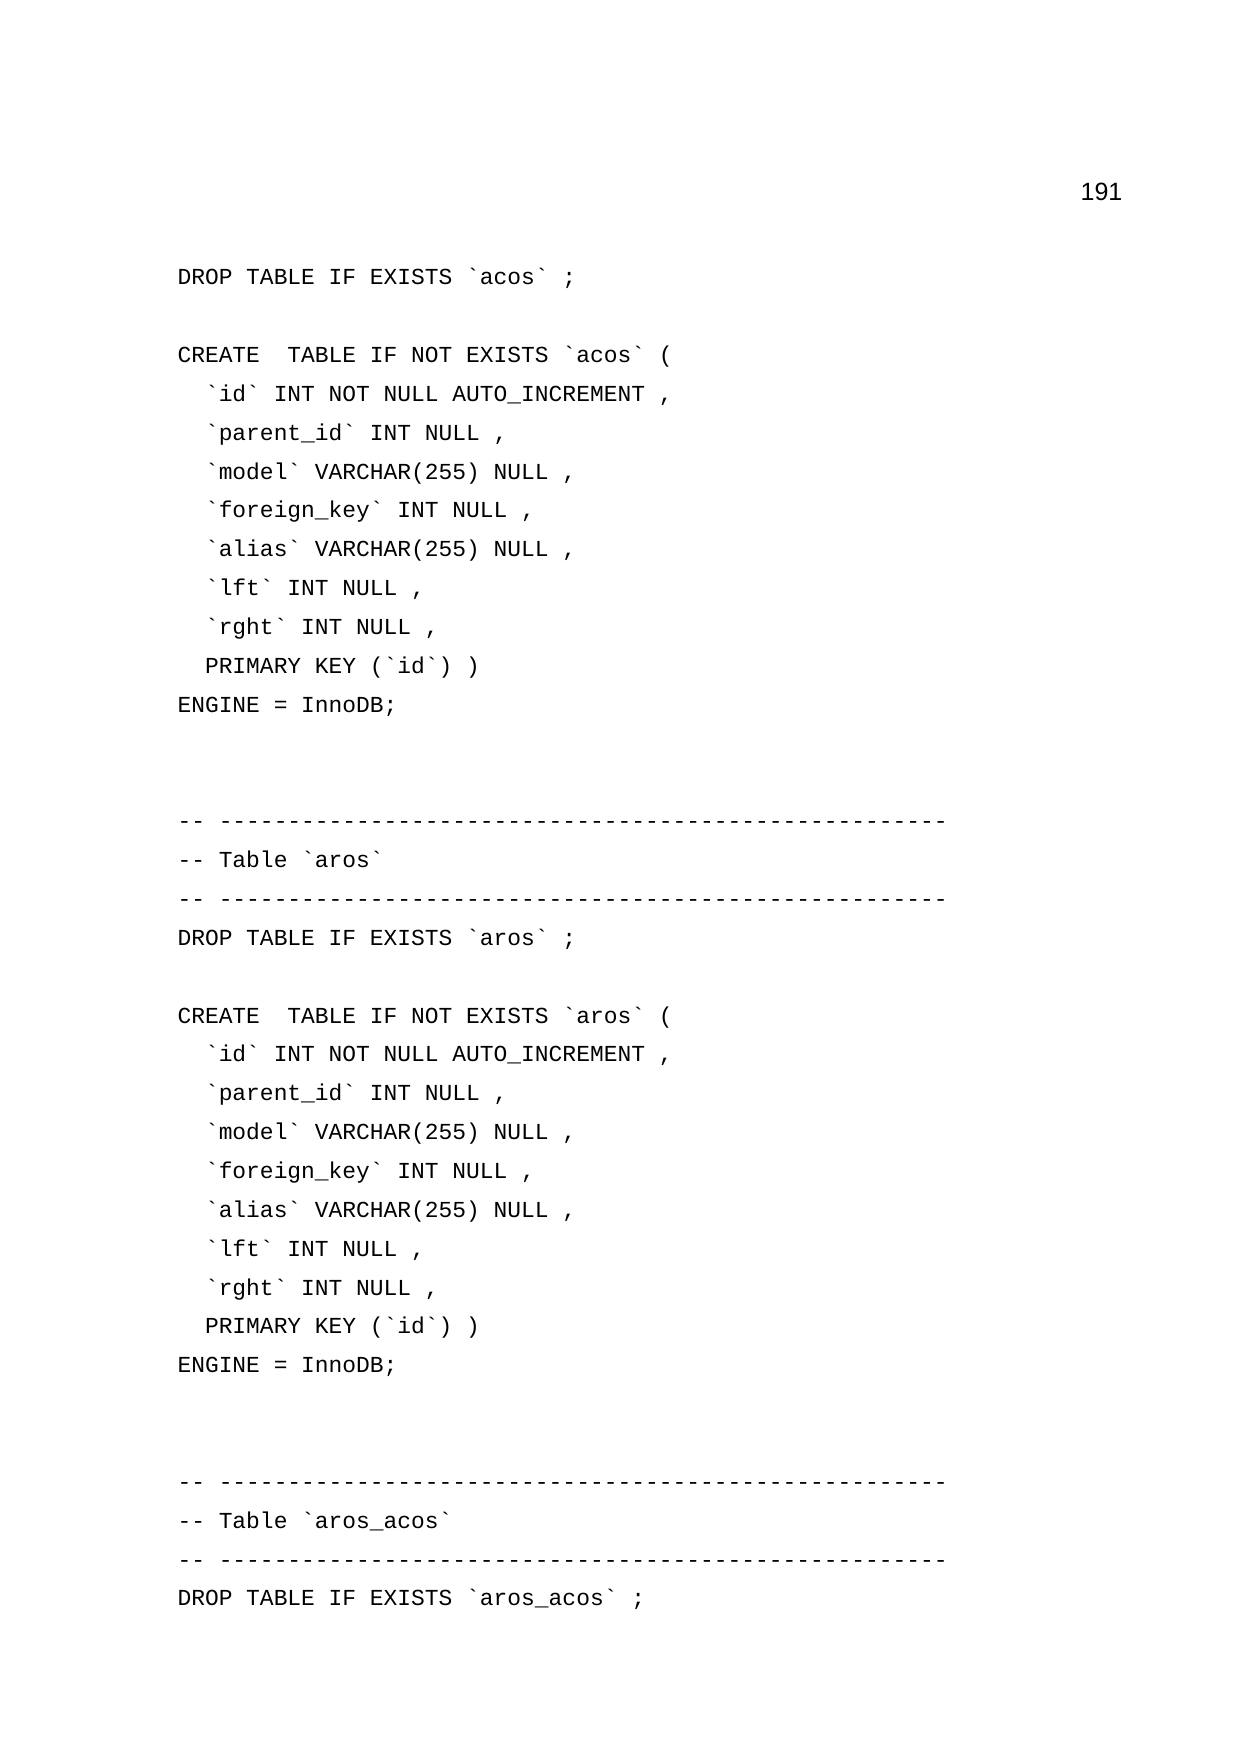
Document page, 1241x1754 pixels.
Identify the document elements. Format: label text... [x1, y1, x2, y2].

text -- Table `aros` [177, 848, 1122, 874]
text `foreign_key` INT NULL , [177, 1159, 1122, 1185]
text -- ----------------------------------------------------- [177, 810, 1122, 836]
text `model` VARCHAR(255) NULL , [177, 460, 1122, 486]
text DROP TABLE IF EXISTS `acos` ; [177, 266, 1122, 292]
text -- ----------------------------------------------------- [177, 1548, 1122, 1574]
text `alias` VARCHAR(255) NULL , [177, 1198, 1122, 1224]
text DROP TABLE IF EXISTS `aros_acos` ; [177, 1587, 1122, 1613]
text -- Table `aros_acos` [177, 1509, 1122, 1535]
text `lft` INT NULL , [177, 1237, 1122, 1263]
text ENGINE = InnoDB; [177, 1354, 1122, 1379]
text `id` INT NOT NULL AUTO_INCREMENT , [177, 382, 1122, 408]
text `parent_id` INT NULL , [177, 1082, 1122, 1108]
text -- ----------------------------------------------------- [177, 1470, 1122, 1496]
text `alias` VARCHAR(255) NULL , [177, 538, 1122, 564]
text CREATE TABLE IF NOT EXISTS `acos` ( [177, 343, 1122, 369]
text `id` INT NOT NULL AUTO_INCREMENT , [177, 1043, 1122, 1069]
text CREATE TABLE IF NOT EXISTS `aros` ( [177, 1004, 1122, 1030]
text `model` VARCHAR(255) NULL , [177, 1121, 1122, 1146]
text ENGINE = InnoDB; [177, 693, 1122, 719]
text PRIMARY KEY (`id`) ) [177, 654, 1122, 680]
text `foreign_key` INT NULL , [177, 499, 1122, 525]
text `rght` INT NULL , [177, 615, 1122, 641]
text DROP TABLE IF EXISTS `aros` ; [177, 926, 1122, 952]
text `rght` INT NULL , [177, 1276, 1122, 1302]
text `parent_id` INT NULL , [177, 421, 1122, 447]
text PRIMARY KEY (`id`) ) [177, 1315, 1122, 1341]
text `lft` INT NULL , [177, 577, 1122, 602]
text -- ----------------------------------------------------- [177, 887, 1122, 913]
